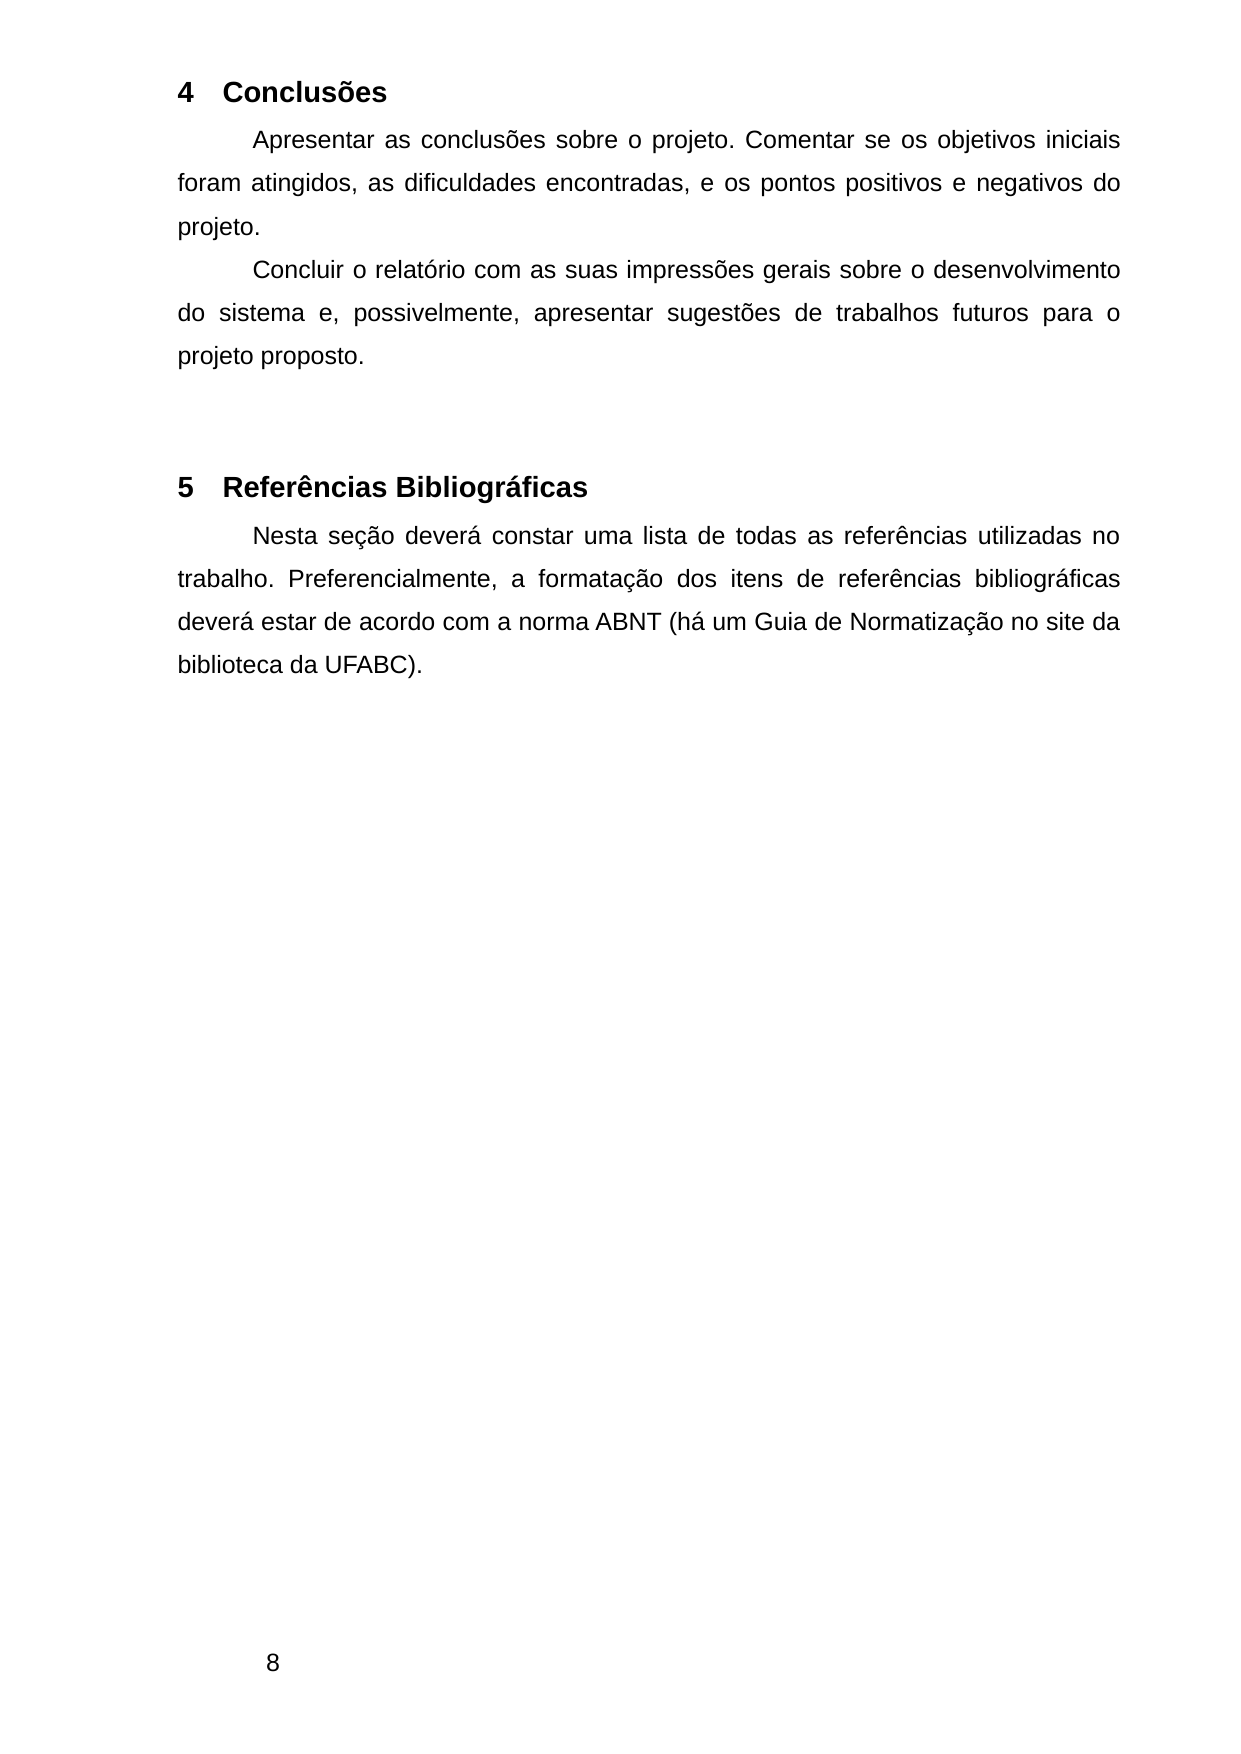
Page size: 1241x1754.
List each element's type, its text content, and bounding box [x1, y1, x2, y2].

subtitle Referências Bibliográficas [177, 470, 1122, 504]
text Apresentar as conclusões sobre o projeto. Comentar se os objetivos iniciais foram atingidos, as dificuldades encontradas, e os pontos positivos e negativos do projeto. [177, 125, 1122, 240]
text Nesta seção deverá constar uma lista de todas as referências utilizadas no trabalho. Preferencialmente, a formatação dos itens de referências bibliográficas deverá estar de acordo com a norma ABNT (há um Guia de Normatização no site da biblioteca da UFABC). [177, 521, 1122, 679]
subtitle Conclusões [177, 75, 1122, 108]
text Concluir o relatório com as suas impressões gerais sobre o desenvolvimento do sistema e, possivelmente, apresentar sugestões de trabalhos futuros para o projeto proposto. [177, 255, 1122, 370]
